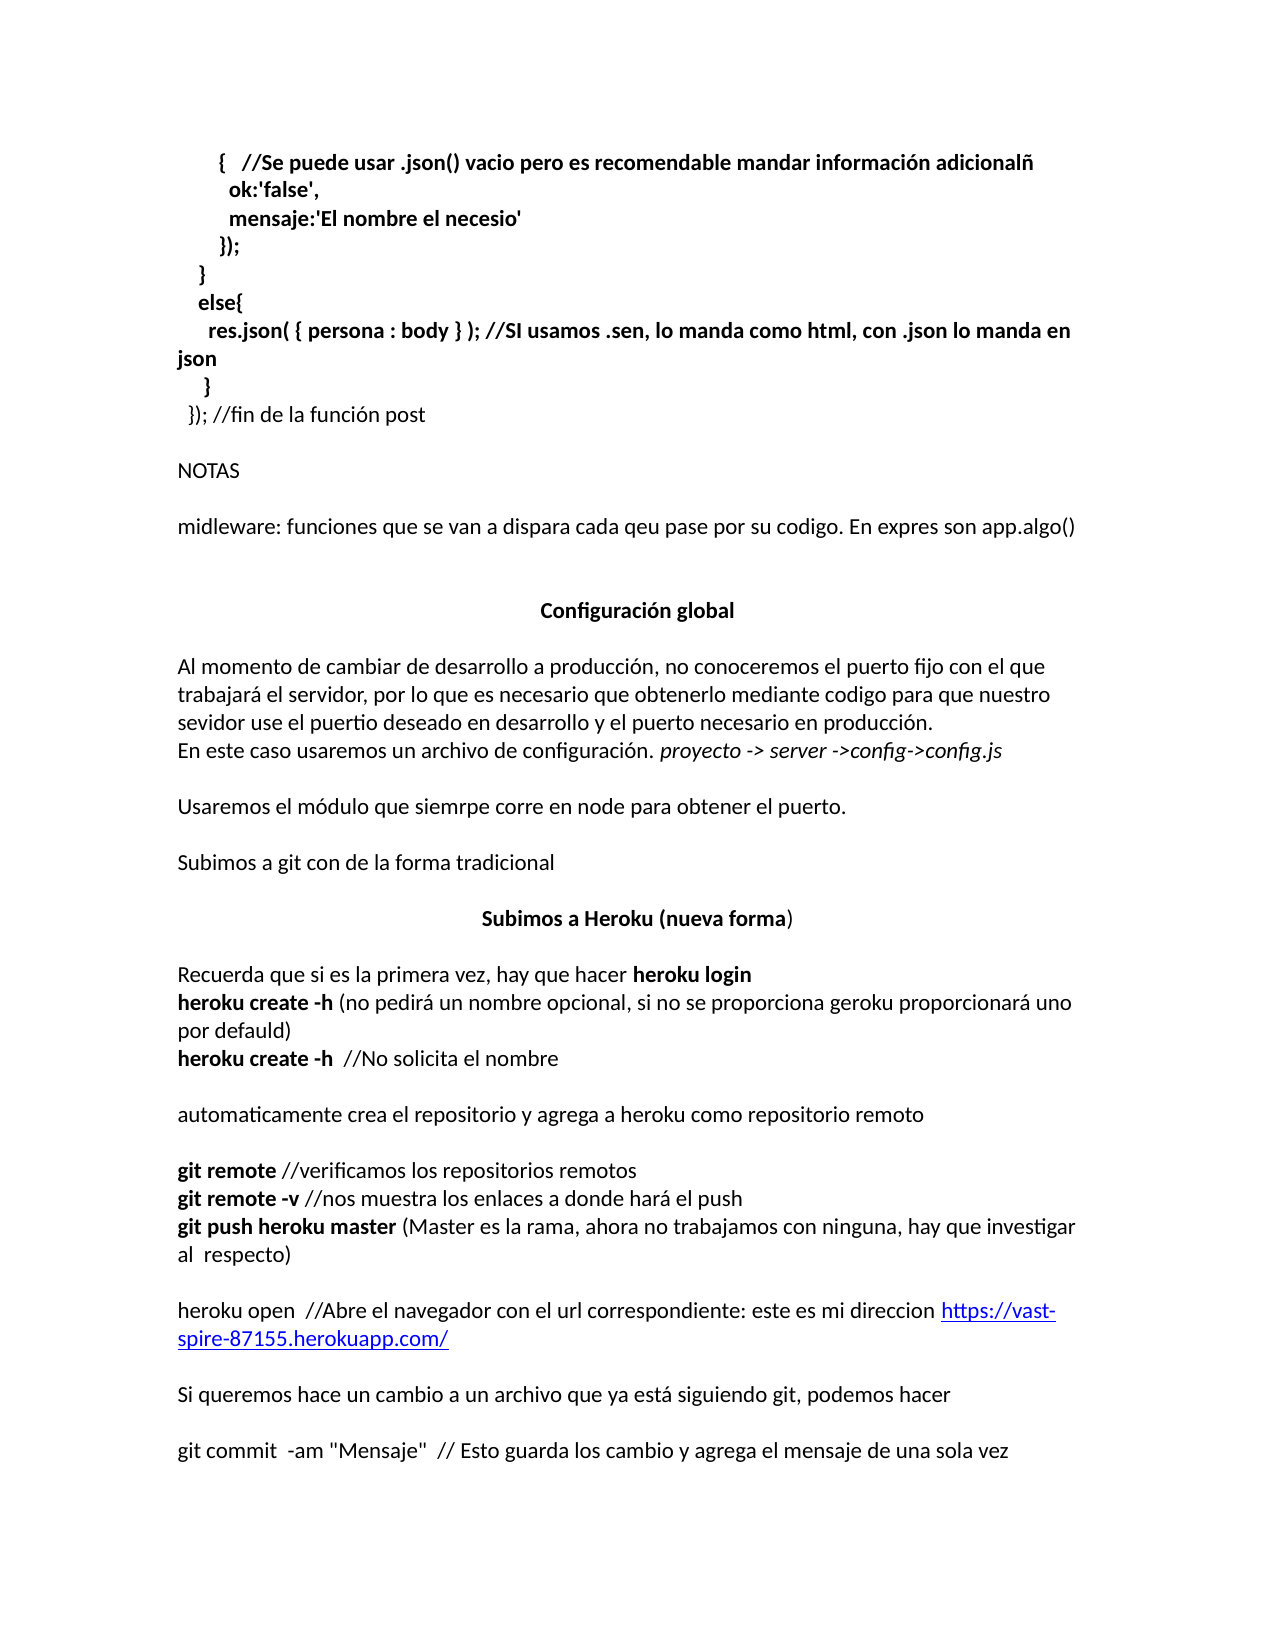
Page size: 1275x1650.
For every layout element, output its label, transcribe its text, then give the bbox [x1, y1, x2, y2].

text Subimos a git con de la forma tradicional [177, 848, 1098, 876]
text mensaje:'El nombre el necesio' [177, 204, 1098, 232]
text Al momento de cambiar de desarrollo a producción, no conoceremos el puerto fijo con el que trabajará el servidor, por lo que es necesario que obtenerlo mediante codigo para que nuestro sevidor use el puertio deseado en desarrollo y el puerto necesario en producción. [177, 652, 1098, 736]
text git remote -v //nos muestra los enlaces a donde hará el push [177, 1184, 1098, 1212]
text heroku create -h //No solicita el nombre [177, 1044, 1098, 1072]
text git commit -am "Mensaje" // Esto guarda los cambio y agrega el mensaje de una sola vez [177, 1437, 1098, 1464]
text Usaremos el módulo que siemrpe corre en node para obtener el puerto. [177, 792, 1098, 820]
text res.json( { persona : body } ); //SI usamos .sen, lo manda como html, con .json lo manda en json [177, 316, 1098, 372]
text Si queremos hace un cambio a un archivo que ya está siguiendo git, podemos hacer [177, 1381, 1098, 1408]
text }); [177, 232, 1098, 260]
text else{ [177, 288, 1098, 316]
text Subimos a Heroku (nueva forma) [177, 904, 1098, 932]
text git remote //verificamos los repositorios remotos [177, 1156, 1098, 1184]
text } [177, 372, 1098, 400]
text ok:'false', [177, 176, 1098, 204]
text } [177, 260, 1098, 288]
text Recuerda que si es la primera vez, hay que hacer heroku login [177, 960, 1098, 988]
text git push heroku master (Master es la rama, ahora no trabajamos con ninguna, hay que investigar al respecto) [177, 1212, 1098, 1268]
text { //Se puede usar .json() vacio pero es recomendable mandar información adicionalñ [177, 148, 1098, 176]
text heroku open //Abre el navegador con el url correspondiente: este es mi direccion https://vast-spire-87155.herokuapp.com/ [177, 1296, 1098, 1352]
text Configuración global [177, 596, 1098, 624]
text midleware: funciones que se van a dispara cada qeu pase por su codigo. En expres son app.algo() [177, 512, 1098, 540]
text heroku create -h (no pedirá un nombre opcional, si no se proporciona geroku proporcionará uno por defauld) [177, 988, 1098, 1044]
text }); //fin de la función post [177, 400, 1098, 428]
text En este caso usaremos un archivo de configuración. proyecto -> server ->config->config.js [177, 736, 1098, 764]
text automaticamente crea el repositorio y agrega a heroku como repositorio remoto [177, 1100, 1098, 1128]
text NOTAS [177, 456, 1098, 484]
